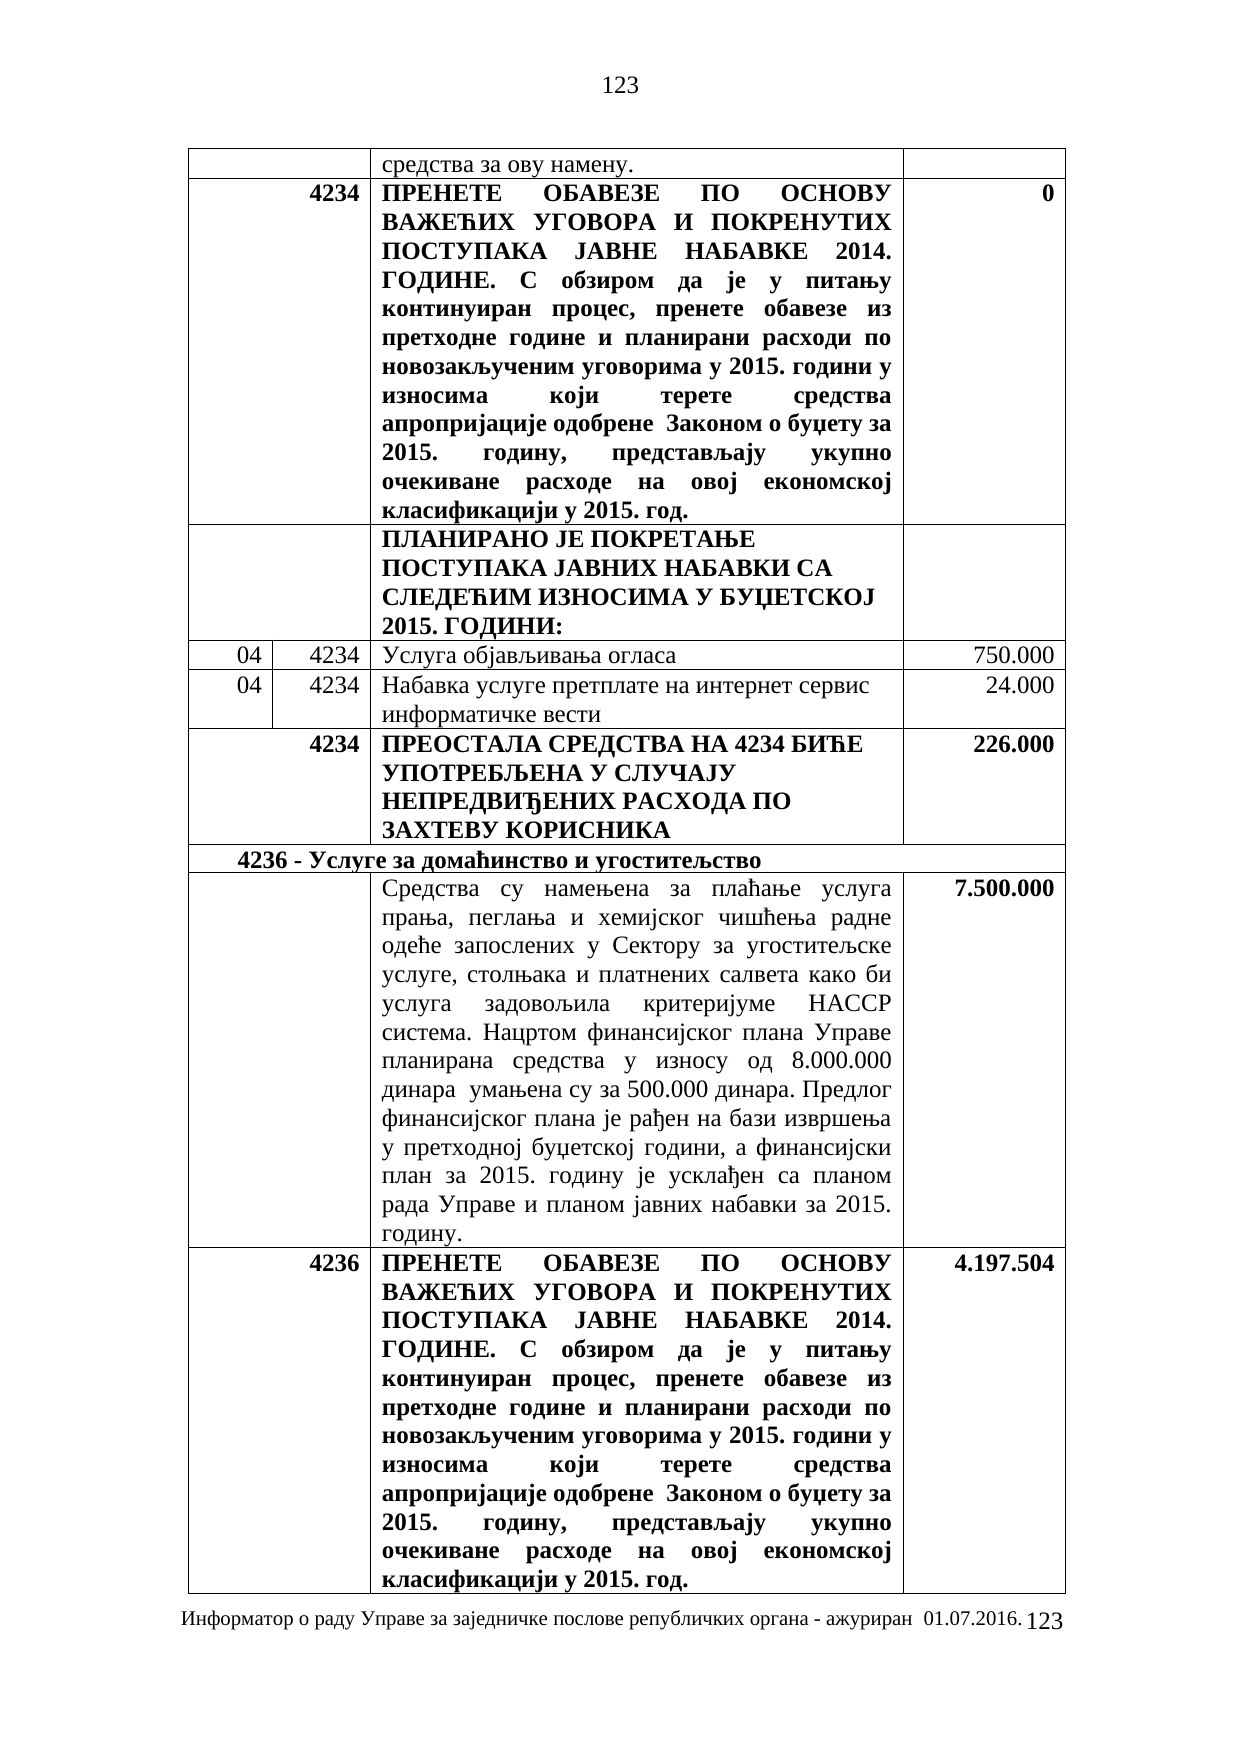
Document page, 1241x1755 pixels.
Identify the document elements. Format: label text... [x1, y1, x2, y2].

table_cell 24.000 [904, 670, 1065, 728]
table_cell [189, 525, 370, 639]
table_cell 04 [189, 641, 272, 669]
table_cell 4.197.504 [904, 1248, 1065, 1593]
table_cell [189, 149, 370, 177]
table_cell 750.000 [904, 641, 1065, 669]
table_cell средства за ову намену. [371, 149, 903, 177]
table_cell ПРЕНЕТЕ ОБАВЕЗЕ ПО ОСНОВУ ВАЖЕЋИХ УГОВОРА И ПОКРЕНУТИХ ПОСТУПАКА ЈАВНЕ НАБАВКЕ 2014. ГОДИНЕ. С обзиром да је у питању континуиран процес, пренете обавезе из претходне године и планирани расходи по новозакљученим уговорима у 2015. години у износима који терете средства апропријације одобрене Законом о буџету за 2015. годину, представљају укупно очекиване расходе на овој економској класификацији у 2015. год. [371, 179, 903, 523]
table_cell ПРЕНЕТЕ ОБАВЕЗЕ ПО ОСНОВУ ВАЖЕЋИХ УГОВОРА И ПОКРЕНУТИХ ПОСТУПАКА ЈАВНЕ НАБАВКЕ 2014. ГОДИНЕ. С обзиром да је у питању континуиран процес, пренете обавезе из претходне године и планирани расходи по новозакљученим уговорима у 2015. години у износима који терете средства апропријације одобрене Законом о буџету за 2015. годину, представљају укупно очекиване расходе на овој економској класификацији у 2015. год. [371, 1248, 903, 1593]
table_cell 04 [189, 670, 272, 728]
table_cell 4234 [189, 729, 370, 844]
table_cell 4236 [189, 1248, 370, 1593]
table_cell [904, 149, 1065, 177]
table_cell 4234 [189, 179, 370, 523]
table_cell 4236 - Услуге за домаћинство и угоститељство [189, 845, 1065, 872]
table_cell 226.000 [904, 729, 1065, 844]
table_cell [189, 873, 370, 1247]
table_cell [904, 525, 1065, 639]
table_cell Набавка услуге претплате на интернет сервис информатичке вести [371, 670, 903, 728]
table_cell ПЛАНИРАНО ЈЕ ПОКРЕТАЊЕ ПОСТУПАКА ЈАВНИХ НАБАВКИ СА СЛЕДЕЋИМ ИЗНОСИМА У БУЏЕТСКОЈ 2015. ГОДИНИ: [371, 525, 903, 639]
table_cell Средства су намењена за плаћање услуга прања, пеглања и хемијског чишћења радне одеће запослених у Сектору за угоститељске услуге, столњака и платнених салвета како би услуга задовољила критеријуме НАССР система. Нацртом финансијског плана Управе планирана средства у износу од 8.000.000 динара умањена су за 500.000 динара. Предлог финансијског плана је рађен на бази извршења у претходној буџетској години, а финансијски план за 2015. годину је усклађен са планом рада Управе и планом јавних набавки за 2015. годину. [371, 873, 903, 1247]
table_cell 4234 [273, 641, 370, 669]
table_cell Услуга објављивања огласа [371, 641, 903, 669]
table_cell 0 [904, 179, 1065, 523]
table_cell 7.500.000 [904, 873, 1065, 1247]
table_cell 4234 [273, 670, 370, 728]
table_cell ПРЕОСТАЛА СРЕДСТВА НА 4234 БИЋЕ УПОТРЕБЉЕНА У СЛУЧАЈУ НЕПРЕДВИЂЕНИХ РАСХОДА ПО ЗАХТЕВУ КОРИСНИКА [371, 729, 903, 844]
